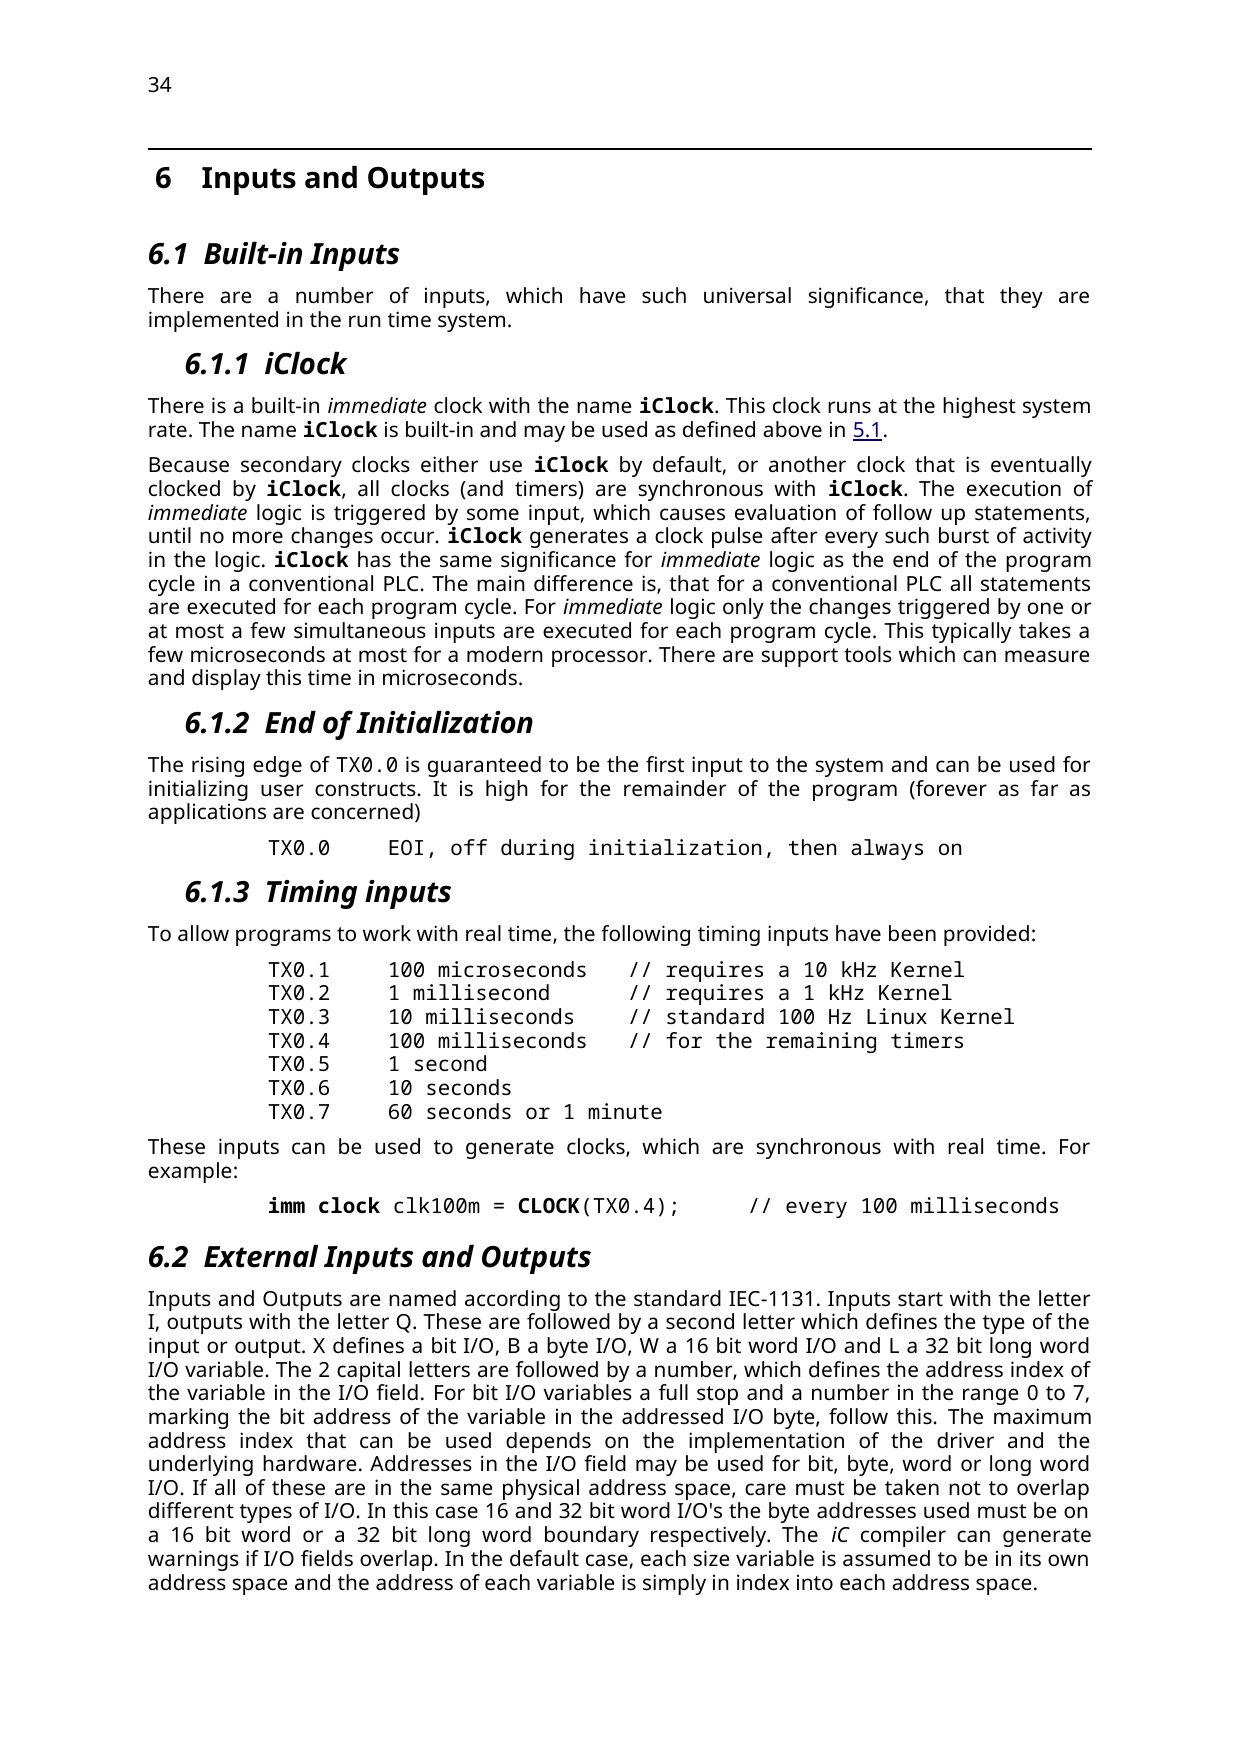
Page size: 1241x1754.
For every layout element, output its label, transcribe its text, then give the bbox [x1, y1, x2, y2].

text To allow programs to work with real time, the following timing inputs have been provided: [148, 923, 1092, 947]
subtitle End of Initialization [184, 702, 1092, 742]
text There is a built-in immediate clock with the name iClock. This clock runs at the highest system rate. The name iClock is built-in and may be used as defined above in 5.1. [148, 395, 1092, 442]
text TX0.0 EOI, off during initialization, then always on [268, 836, 1092, 860]
subtitle External Inputs and Outputs [148, 1236, 1092, 1276]
subtitle Inputs and Outputs [148, 150, 1092, 204]
subtitle Timing inputs [184, 872, 1092, 911]
subtitle iClock [184, 344, 1092, 383]
text TX0.1 100 microseconds // requires a 10 kHz Kernel TX0.2 1 millisecond // requires a 1 kHz Kernel TX0.3 10 milliseconds // standard 100 Hz Linux Kernel TX0.4 100 milliseconds // for the remaining timers TX0.5 1 second TX0.6 10 seconds TX0.7 60 seconds or 1 minute [268, 958, 1092, 1124]
text There are a number of inputs, which have such universal significance, that they are implemented in the run time system. [148, 285, 1092, 332]
text imm clock clk100m = CLOCK(TX0.4); // every 100 milliseconds [268, 1195, 1092, 1218]
text Because secondary clocks either use iClock by default, or another clock that is eventually clocked by iClock, all clocks (and timers) are synchronous with iClock. The execution of immediate logic is triggered by some input, which causes evaluation of follow up statements, until no more changes occur. iClock generates a clock pulse after every such burst of activity in the logic. iClock has the same significance for immediate logic as the end of the program cycle in a conventional PLC. The main difference is, that for a conventional PLC all statements are executed for each program cycle. For immediate logic only the changes triggered by one or at most a few simultaneous inputs are executed for each program cycle. This typically takes a few microseconds at most for a modern processor. There are support tools which can measure and display this time in microseconds. [148, 454, 1092, 691]
text Inputs and Outputs are named according to the standard IEC-1131. Inputs start with the letter I, outputs with the letter Q. These are followed by a second letter which defines the type of the input or output. X defines a bit I/O, B a byte I/O, W a 16 bit word I/O and L a 32 bit long word I/O variable. The 2 capital letters are followed by a number, which defines the address index of the variable in the I/O field. For bit I/O variables a full stop and a number in the range 0 to 7, marking the bit address of the variable in the addressed I/O byte, follow this. The maximum address index that can be used depends on the implementation of the driver and the underlying hardware. Addresses in the I/O field may be used for bit, byte, word or long word I/O. If all of these are in the same physical address space, care must be taken not to overlap different types of I/O. In this case 16 and 32 bit word I/O's the byte addresses used must be on a 16 bit word or a 32 bit long word boundary respectively. The iC compiler can generate warnings if I/O fields overlap. In the default case, each size variable is assumed to be in its own address space and the address of each variable is simply in index into each address space. [148, 1287, 1092, 1595]
text The rising edge of TX0.0 is guaranteed to be the first input to the system and can be used for initializing user constructs. It is high for the remainder of the program (forever as far as applications are concerned) [148, 753, 1092, 824]
subtitle Built-in Inputs [148, 233, 1092, 273]
text These inputs can be used to generate clocks, which are synchronous with real time. For example: [148, 1136, 1092, 1183]
